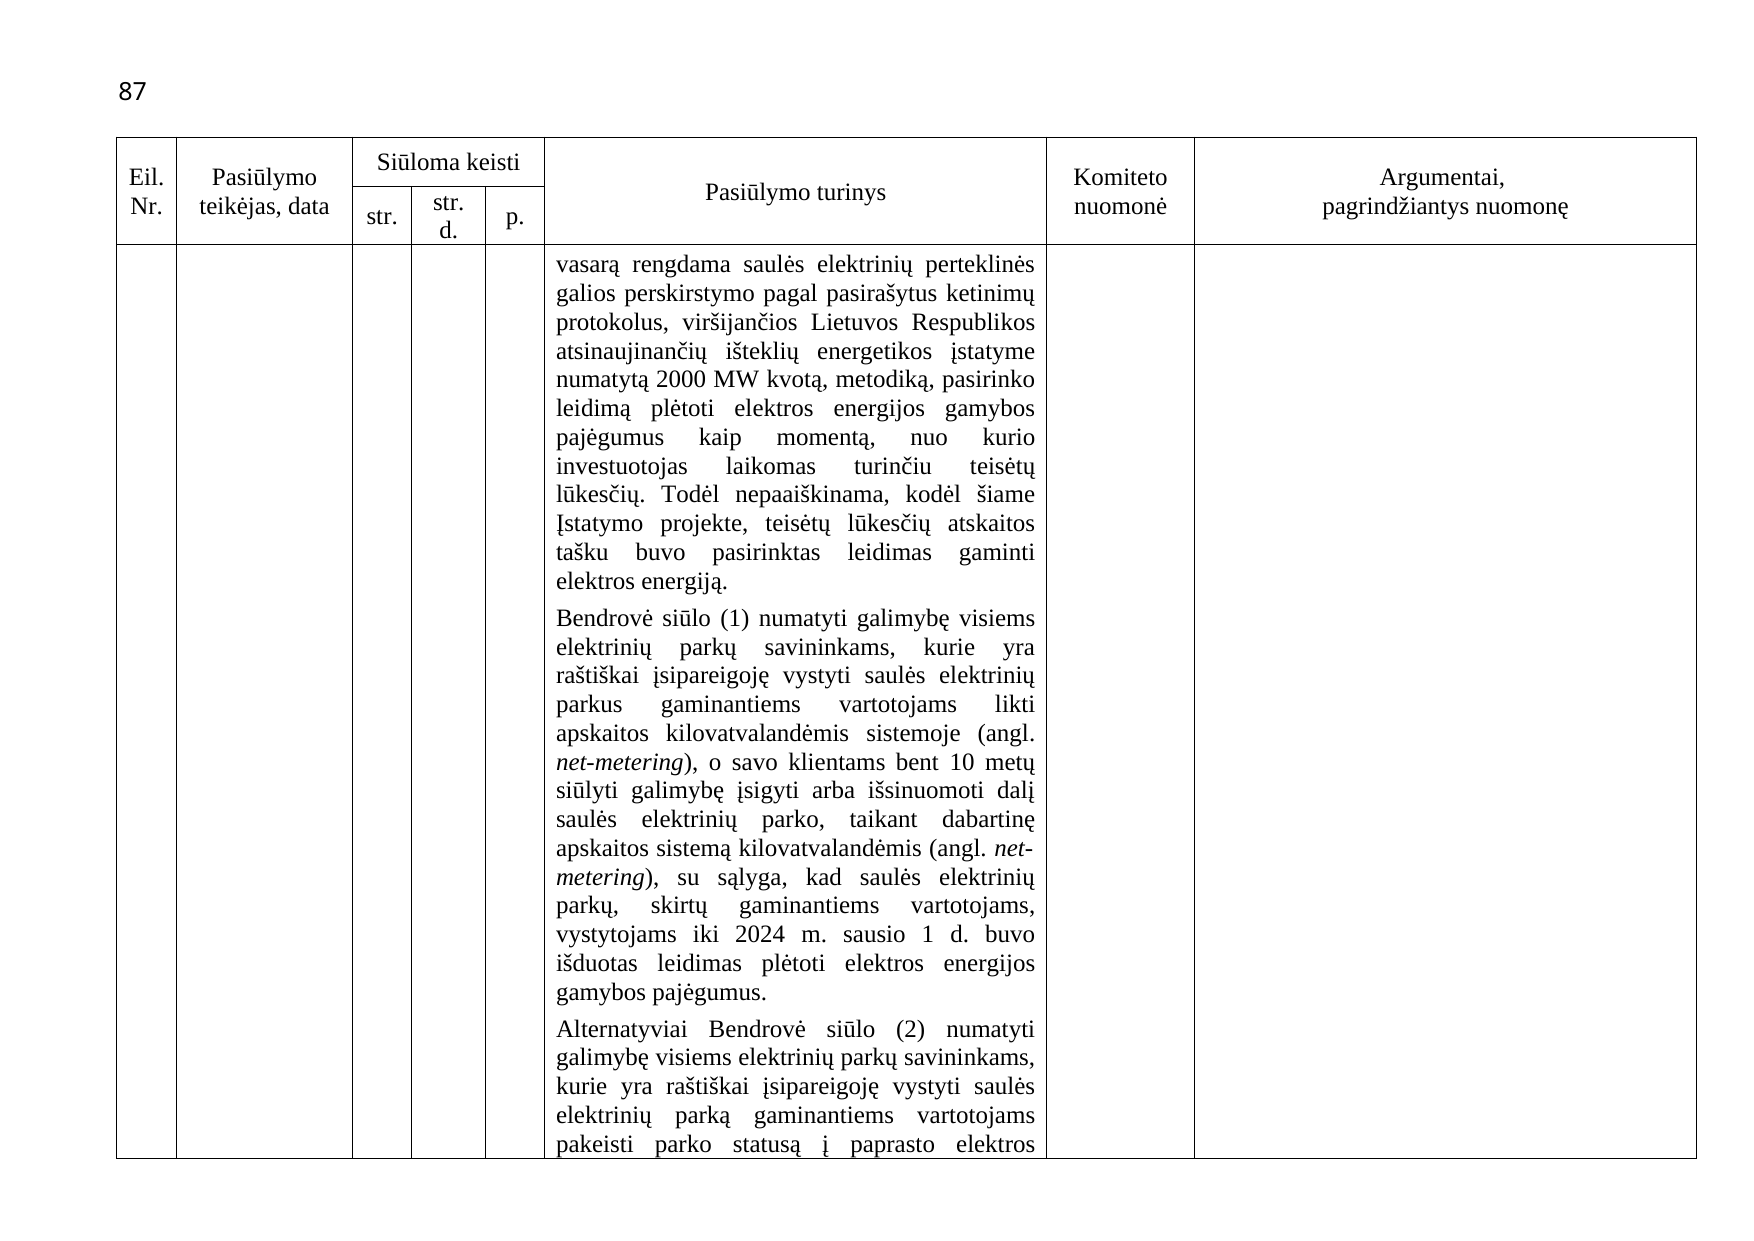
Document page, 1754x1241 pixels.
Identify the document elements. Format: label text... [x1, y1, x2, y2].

table_cell [412, 245, 485, 1157]
table_header Argumentai, pagrindžiantys nuomonę [1195, 138, 1696, 244]
table_header Eil. Nr. [117, 138, 176, 244]
table_cell [117, 245, 176, 1157]
table_cell [1195, 245, 1696, 1157]
table_header Komiteto nuomonė [1047, 138, 1194, 244]
table_header Pasiūlymo turinys [545, 138, 1046, 244]
table_cell [486, 245, 544, 1157]
table_cell str. [353, 187, 411, 244]
table_cell str. d. [412, 187, 485, 244]
table_cell [353, 245, 411, 1157]
table_header Siūloma keisti [353, 138, 544, 186]
table_cell vasarą rengdama saulės elektrinių perteklinės galios perskirstymo pagal pasirašytus ketinimų protokolus, viršijančios Lietuvos Respublikos atsinaujinančių išteklių energetikos įstatyme numatytą 2000 MW kvotą, metodiką, pasirinko leidimą plėtoti elektros energijos gamybos pajėgumus kaip momentą, nuo kurio investuotojas laikomas turinčiu teisėtų lūkesčių. Todėl nepaaiškinama, kodėl šiame Įstatymo projekte, teisėtų lūkesčių atskaitos tašku buvo pasirinktas leidimas gaminti elektros energiją. Bendrovė siūlo (1) numatyti galimybę visiems elektrinių parkų savininkams, kurie yra raštiškai įsipareigoję vystyti saulės elektrinių parkus gaminantiems vartotojams likti apskaitos kilovatvalandėmis sistemoje (angl. net-metering), o savo klientams bent 10 metų siūlyti galimybę įsigyti arba išsinuomoti dalį saulės elektrinių parko, taikant dabartinę apskaitos sistemą kilovatvalandėmis (angl. net-metering), su sąlyga, kad saulės elektrinių parkų, skirtų gaminantiems vartotojams, vystytojams iki 2024 m. sausio 1 d. buvo išduotas leidimas plėtoti elektros energijos gamybos pajėgumus. Alternatyviai Bendrovė siūlo (2) numatyti galimybę visiems elektrinių parkų savininkams, kurie yra raštiškai įsipareigoję vystyti saulės elektrinių parką gaminantiems vartotojams pakeisti parko statusą į paprasto elektros [545, 245, 1046, 1157]
table_cell [177, 245, 352, 1157]
table_cell p. [486, 187, 544, 244]
table_cell [1047, 245, 1194, 1157]
table_header Pasiūlymo teikėjas, data [177, 138, 352, 244]
